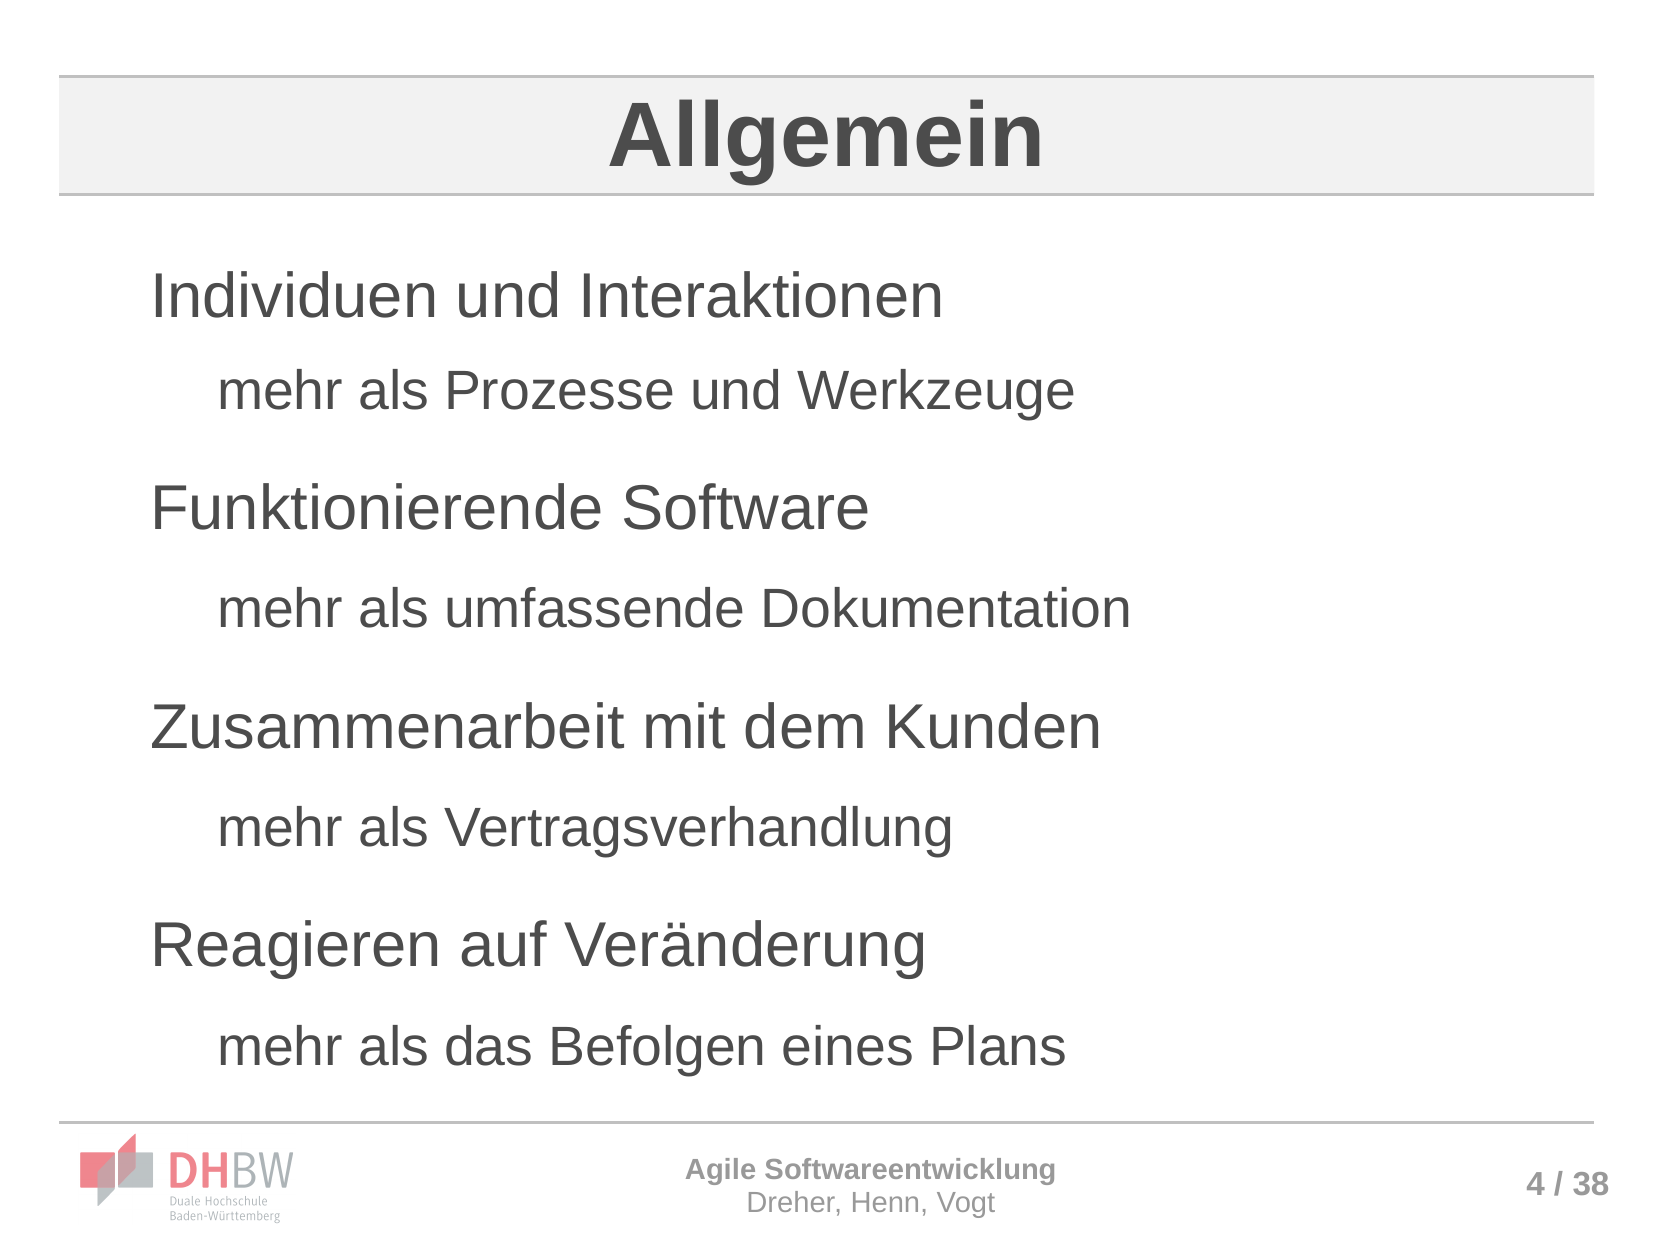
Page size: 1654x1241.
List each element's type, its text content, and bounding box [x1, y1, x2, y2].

list Individuen und Interaktionen mehr als Prozesse und Werkzeuge Funktionierende Software mehr als umfassende Dokumentation Zusammenarbeit mit dem Kunden mehr als Vertragsverhandlung Reagieren auf Veränderung mehr als das Befolgen eines Plans [82, 260, 1571, 1080]
picture [78, 1133, 296, 1225]
title Allgemein [82, 31, 1571, 239]
